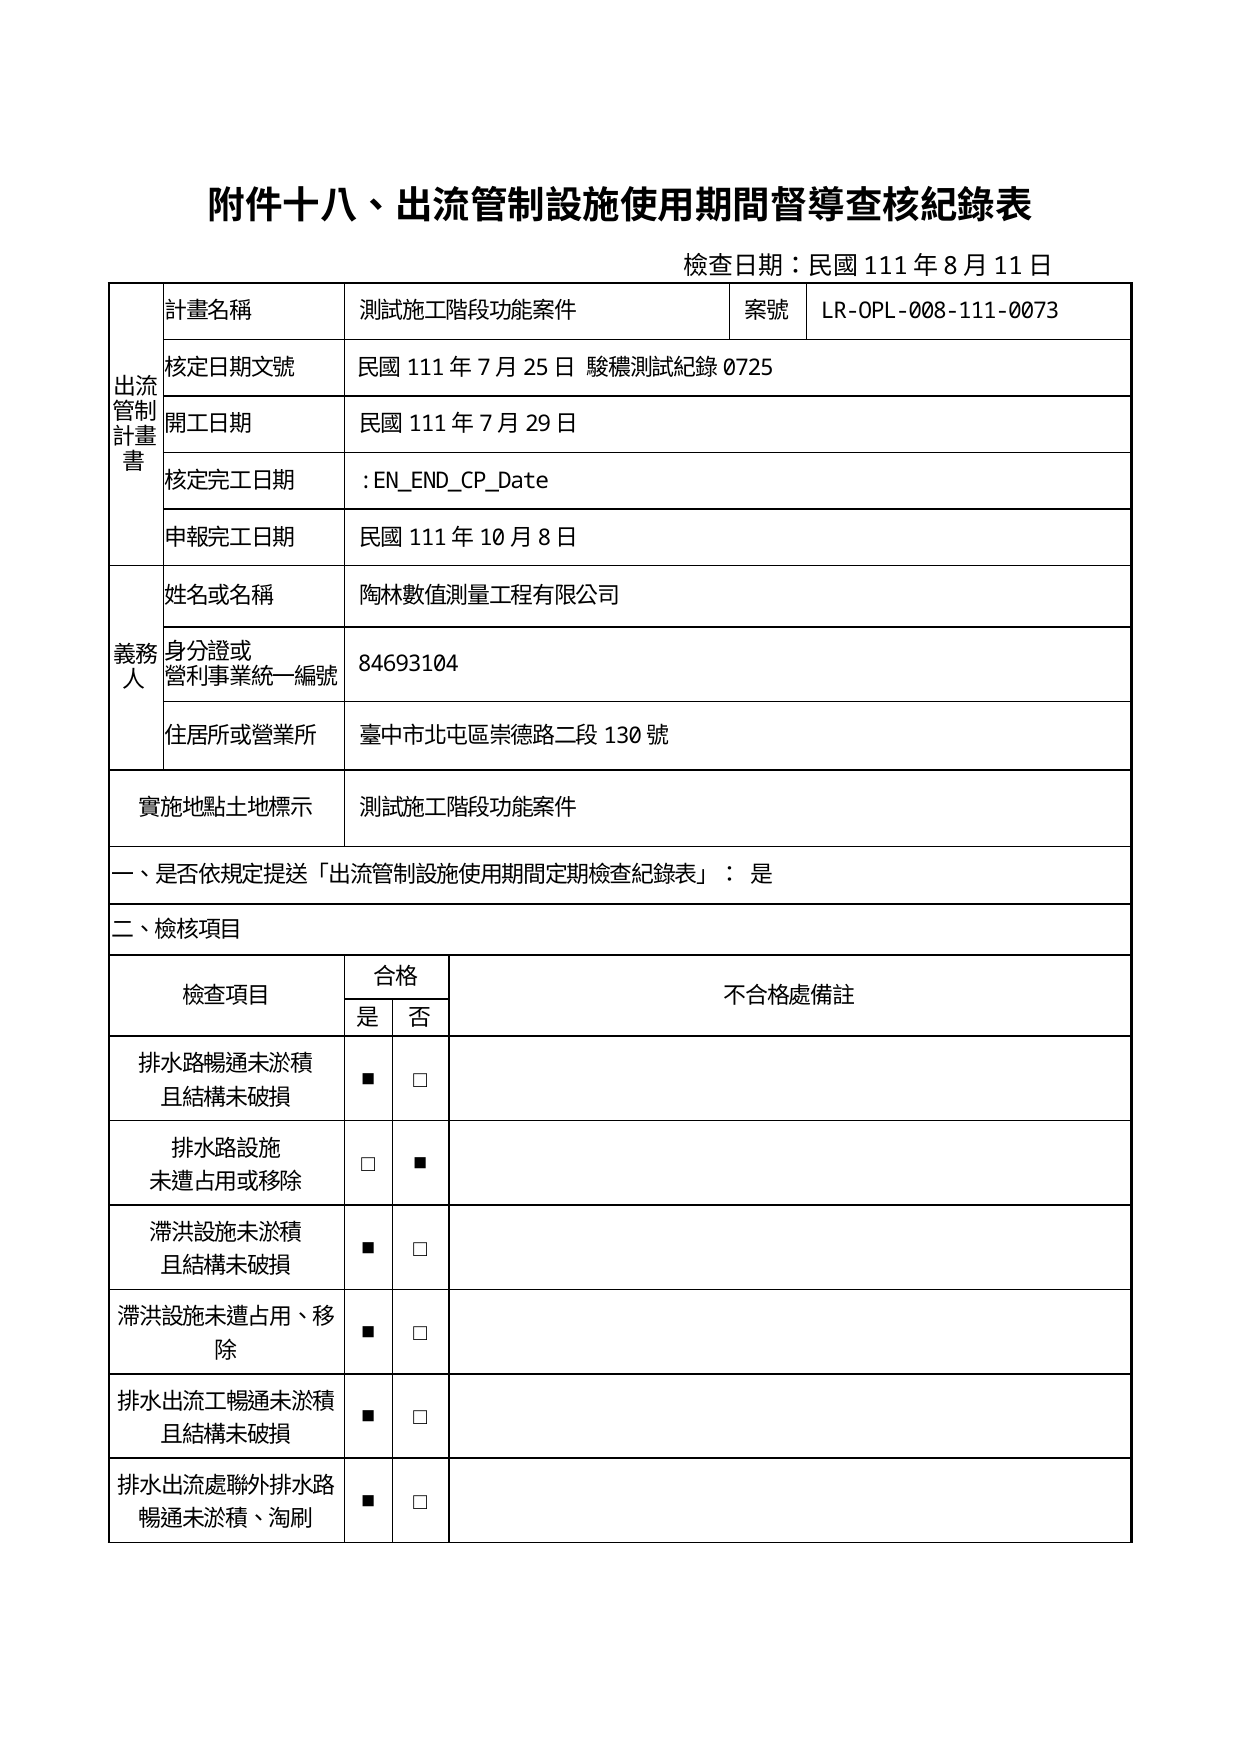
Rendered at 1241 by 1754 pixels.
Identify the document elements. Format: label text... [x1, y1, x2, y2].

table_cell 排水出流工暢通未淤積且結構未破損 [110, 1375, 344, 1457]
table_cell 排水出流處聯外排水路暢通未淤積、淘刷 [110, 1459, 344, 1542]
table_cell 檢查項目 [110, 956, 344, 1035]
table_cell [450, 1121, 1130, 1204]
table_cell 是 [345, 1000, 392, 1035]
table_cell 開工日期 [164, 397, 344, 452]
table_cell [450, 1375, 1130, 1457]
table_cell 滯洪設施未遭占用、移除 [110, 1290, 344, 1373]
table_cell 民國111年7月29日 [345, 397, 1130, 452]
table_header 測試施工階段功能案件 [345, 284, 729, 338]
table_cell □ [393, 1037, 448, 1120]
table_cell 陶林數值測量工程有限公司 [345, 566, 1130, 626]
table_cell ■ [345, 1375, 392, 1457]
table_cell 住居所或營業所 [164, 702, 344, 769]
table_cell 民國111年7月25日 駿穠測試紀錄0725 [345, 340, 1130, 395]
table_cell 測試施工階段功能案件 [345, 771, 1130, 846]
table_header 計畫名稱 [164, 284, 344, 338]
table_cell ■ [345, 1206, 392, 1288]
table_cell 身分證或 營利事業統一編號 [164, 628, 344, 701]
table_cell 申報完工日期 [164, 510, 344, 565]
table_cell [450, 1459, 1130, 1542]
table_cell □ [345, 1121, 392, 1204]
table_cell 否 [393, 1000, 448, 1035]
table_cell 臺中市北屯區崇德路二段130號 [345, 702, 1130, 769]
table_cell ■ [345, 1037, 392, 1120]
table_cell ■ [345, 1459, 392, 1542]
table_cell □ [393, 1206, 448, 1288]
table_cell 排水路設施 未遭占用或移除 [110, 1121, 344, 1204]
table_header LR-OPL-008-111-0073 [807, 284, 1130, 338]
table_cell 核定完工日期 [164, 453, 344, 508]
table_cell □ [393, 1375, 448, 1457]
table_cell [450, 1037, 1130, 1120]
table_cell 義務人 [110, 566, 163, 769]
table_cell 姓名或名稱 [164, 566, 344, 626]
table_cell 合格 [345, 956, 448, 998]
table_cell 實施地點土地標示 [110, 771, 344, 846]
table_cell :EN_END_CP_Date [345, 453, 1130, 508]
table_cell □ [393, 1459, 448, 1542]
table_cell [450, 1206, 1130, 1288]
table_cell 不合格處備註 [450, 956, 1130, 1035]
table_cell □ [393, 1290, 448, 1373]
text 檢查日期：民國111年8月11日 [187, 246, 1053, 282]
table_header 出流管制計畫書 [110, 284, 163, 565]
table_cell 滯洪設施未淤積 且結構未破損 [110, 1206, 344, 1288]
table_cell 一、是否依規定提送「出流管制設施使用期間定期檢查紀錄表」： 是 [110, 847, 1130, 903]
table_cell 排水路暢通未淤積 且結構未破損 [110, 1037, 344, 1120]
table_cell [450, 1290, 1130, 1373]
table_cell 核定日期文號 [164, 340, 344, 395]
text 附件十八、出流管制設施使用期間督導查核紀錄表 [187, 171, 1053, 233]
table_cell 84693104 [345, 628, 1130, 701]
table_header 案號 [730, 284, 806, 338]
table_cell ■ [393, 1121, 448, 1204]
table_cell 二、檢核項目 [110, 905, 1130, 954]
table_cell ■ [345, 1290, 392, 1373]
table_cell 民國111年10月8日 [345, 510, 1130, 565]
